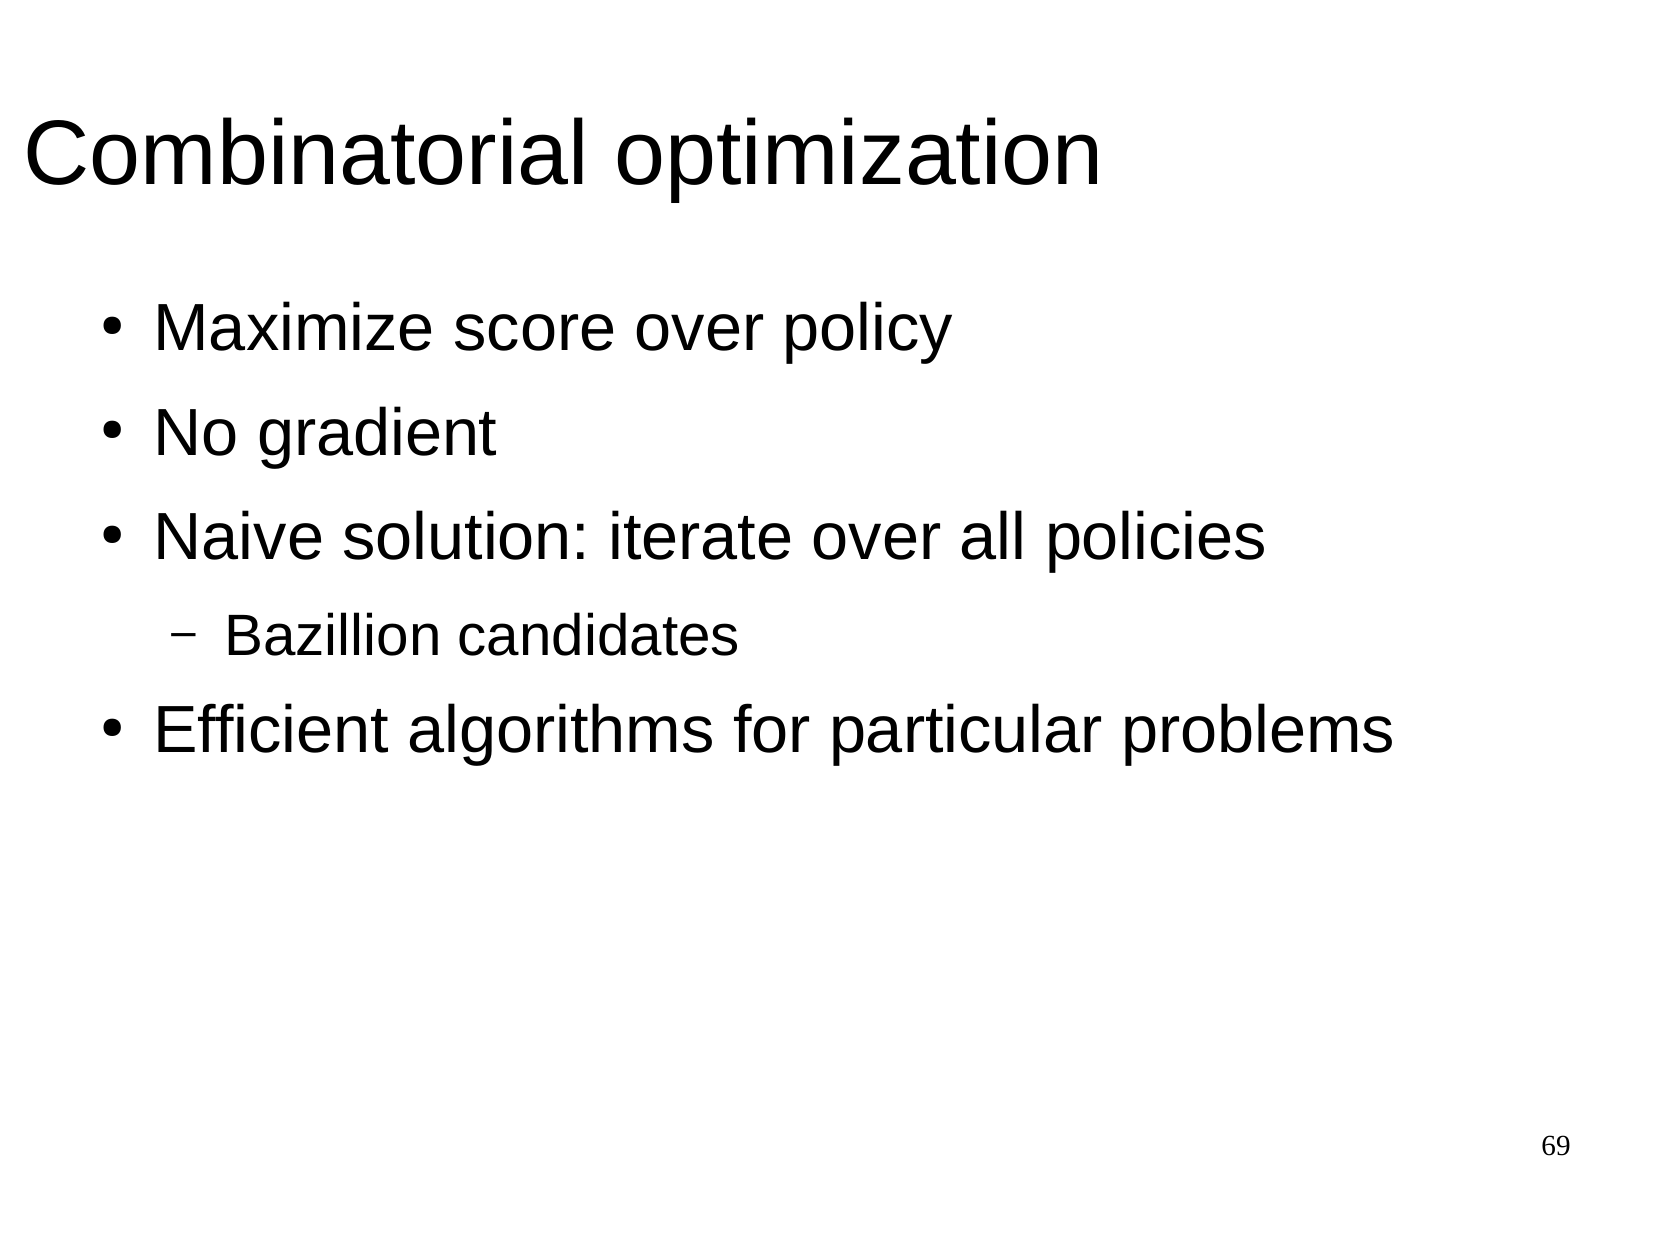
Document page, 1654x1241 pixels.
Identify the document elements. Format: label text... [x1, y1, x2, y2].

title Combinatorial optimization [23, 49, 1512, 257]
list Maximize score over policy No gradient Naive solution: iterate over all policies Bazillion candidates Efficient algorithms for particular problems [82, 290, 1571, 1010]
